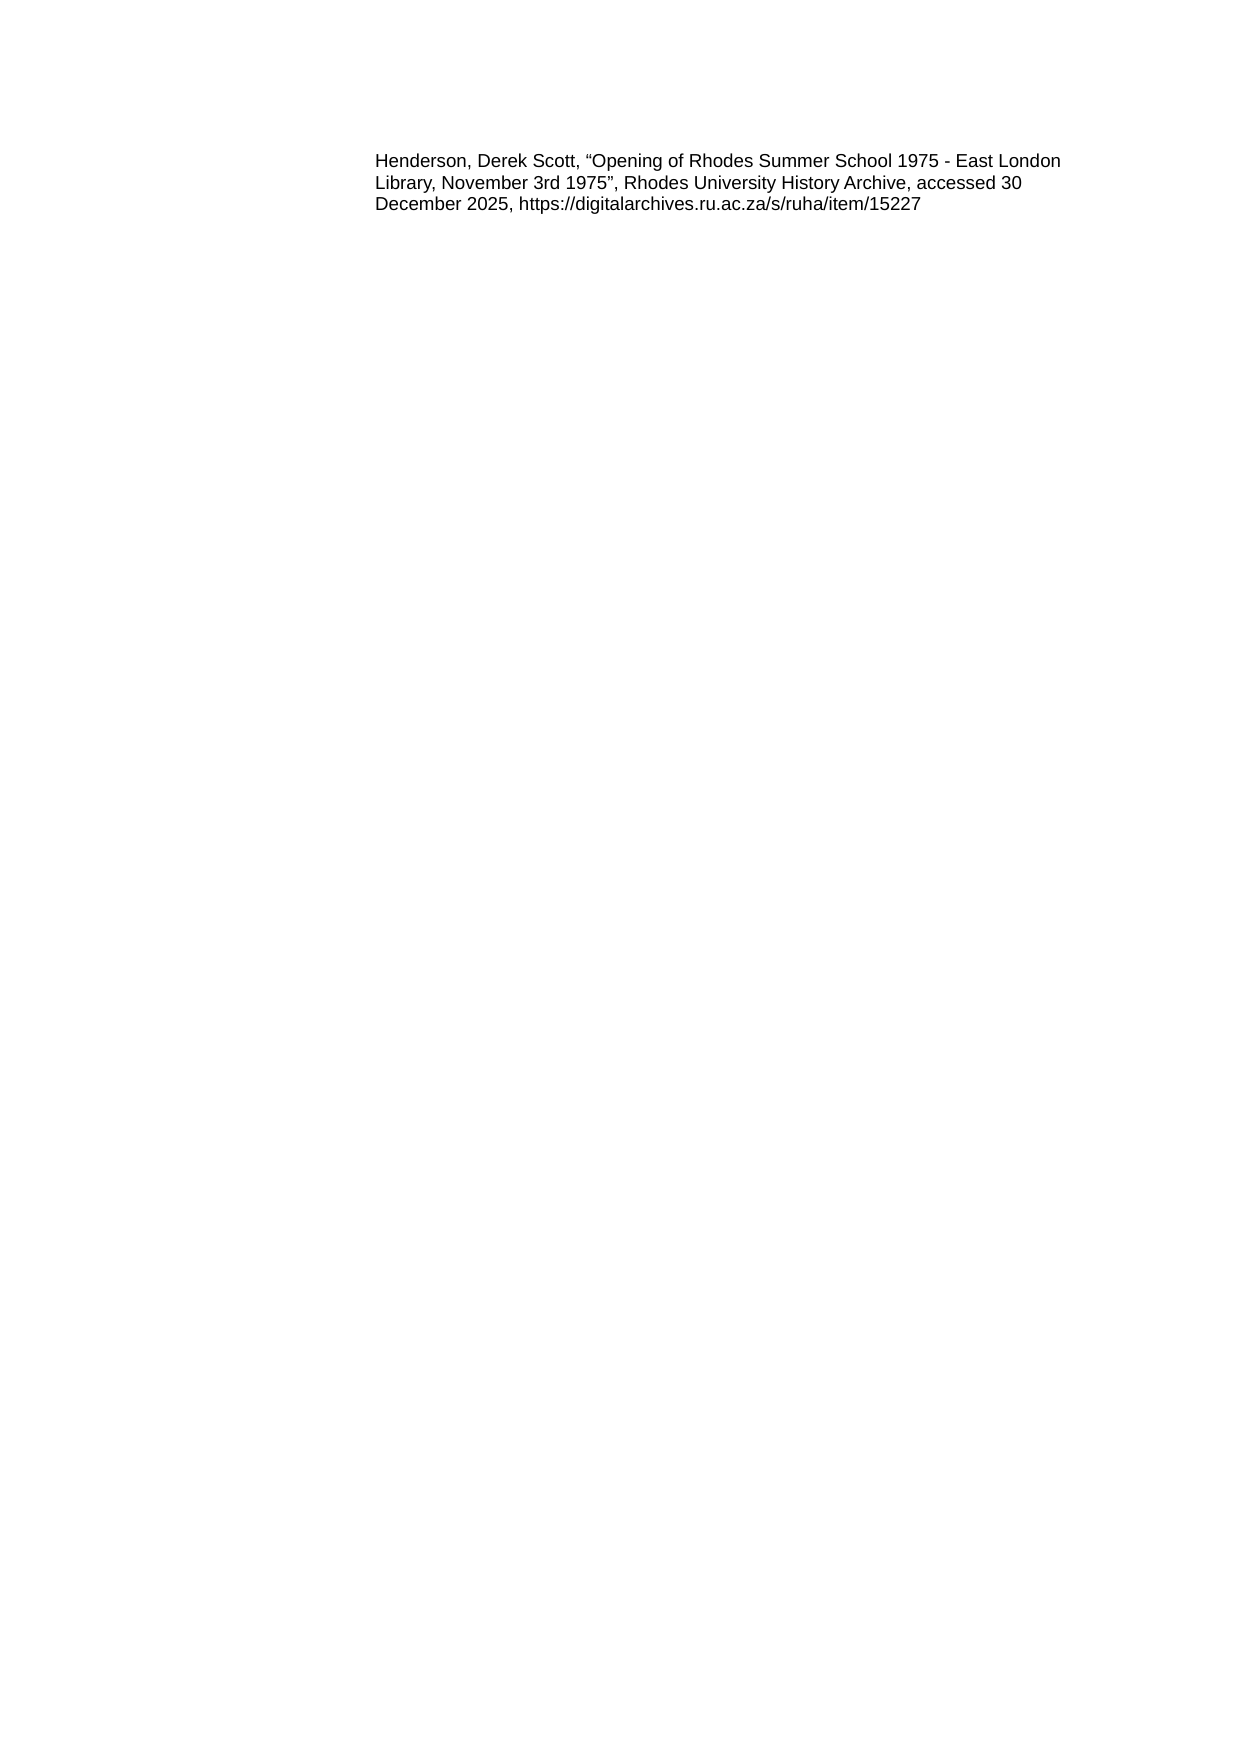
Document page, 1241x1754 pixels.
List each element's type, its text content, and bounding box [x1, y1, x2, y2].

text Henderson, Derek Scott, “Opening of Rhodes Summer School 1975 - East London Library, November 3rd 1975”, Rhodes University History Archive, accessed 30 December 2025, https://digitalarchives.ru.ac.za/s/ruha/item/15227 [375, 150, 1090, 215]
